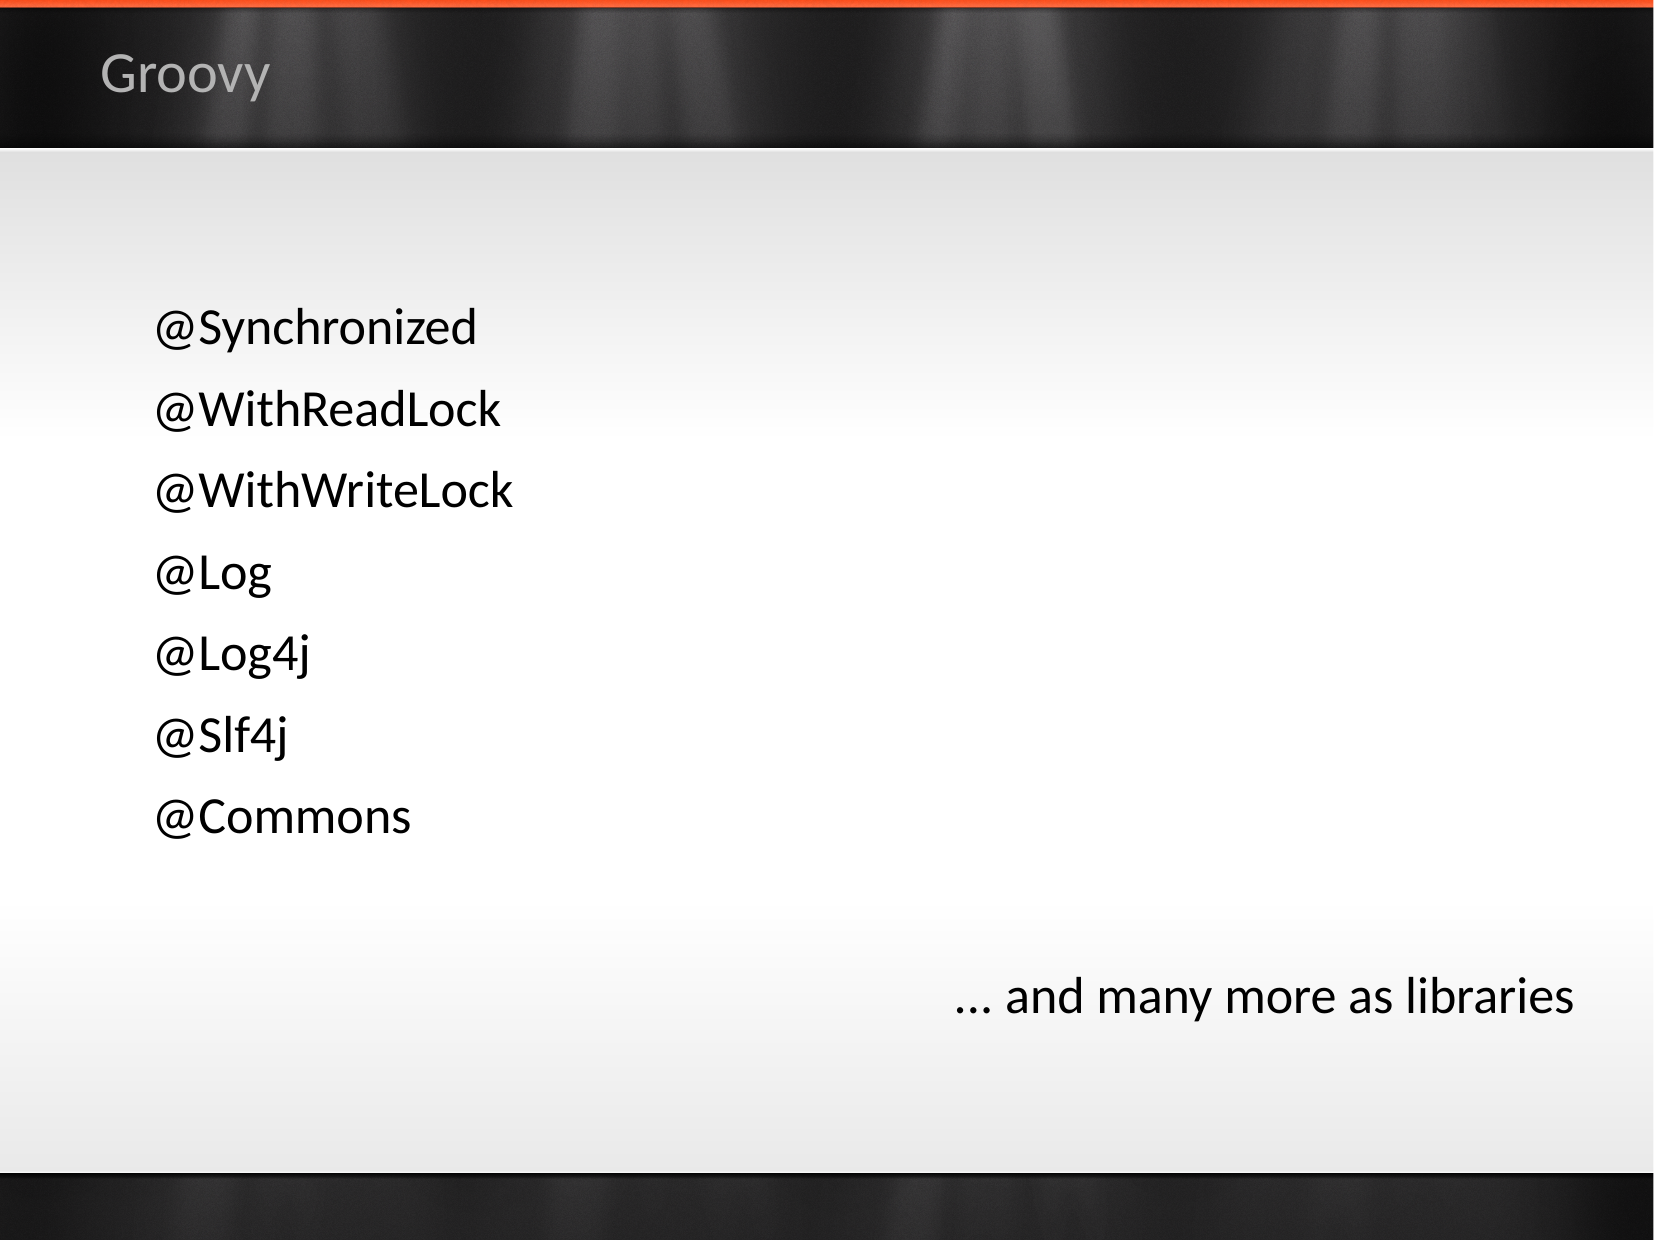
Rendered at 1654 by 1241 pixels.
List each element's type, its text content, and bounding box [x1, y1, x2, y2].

list @Synchronized @WithReadLock @WithWriteLock @Log @Log4j @Slf4j @Commons [80, 305, 808, 1125]
picture [0, 0, 1654, 1240]
list ... and many more as libraries [380, 975, 1576, 1157]
title Groovy [100, 6, 1589, 151]
